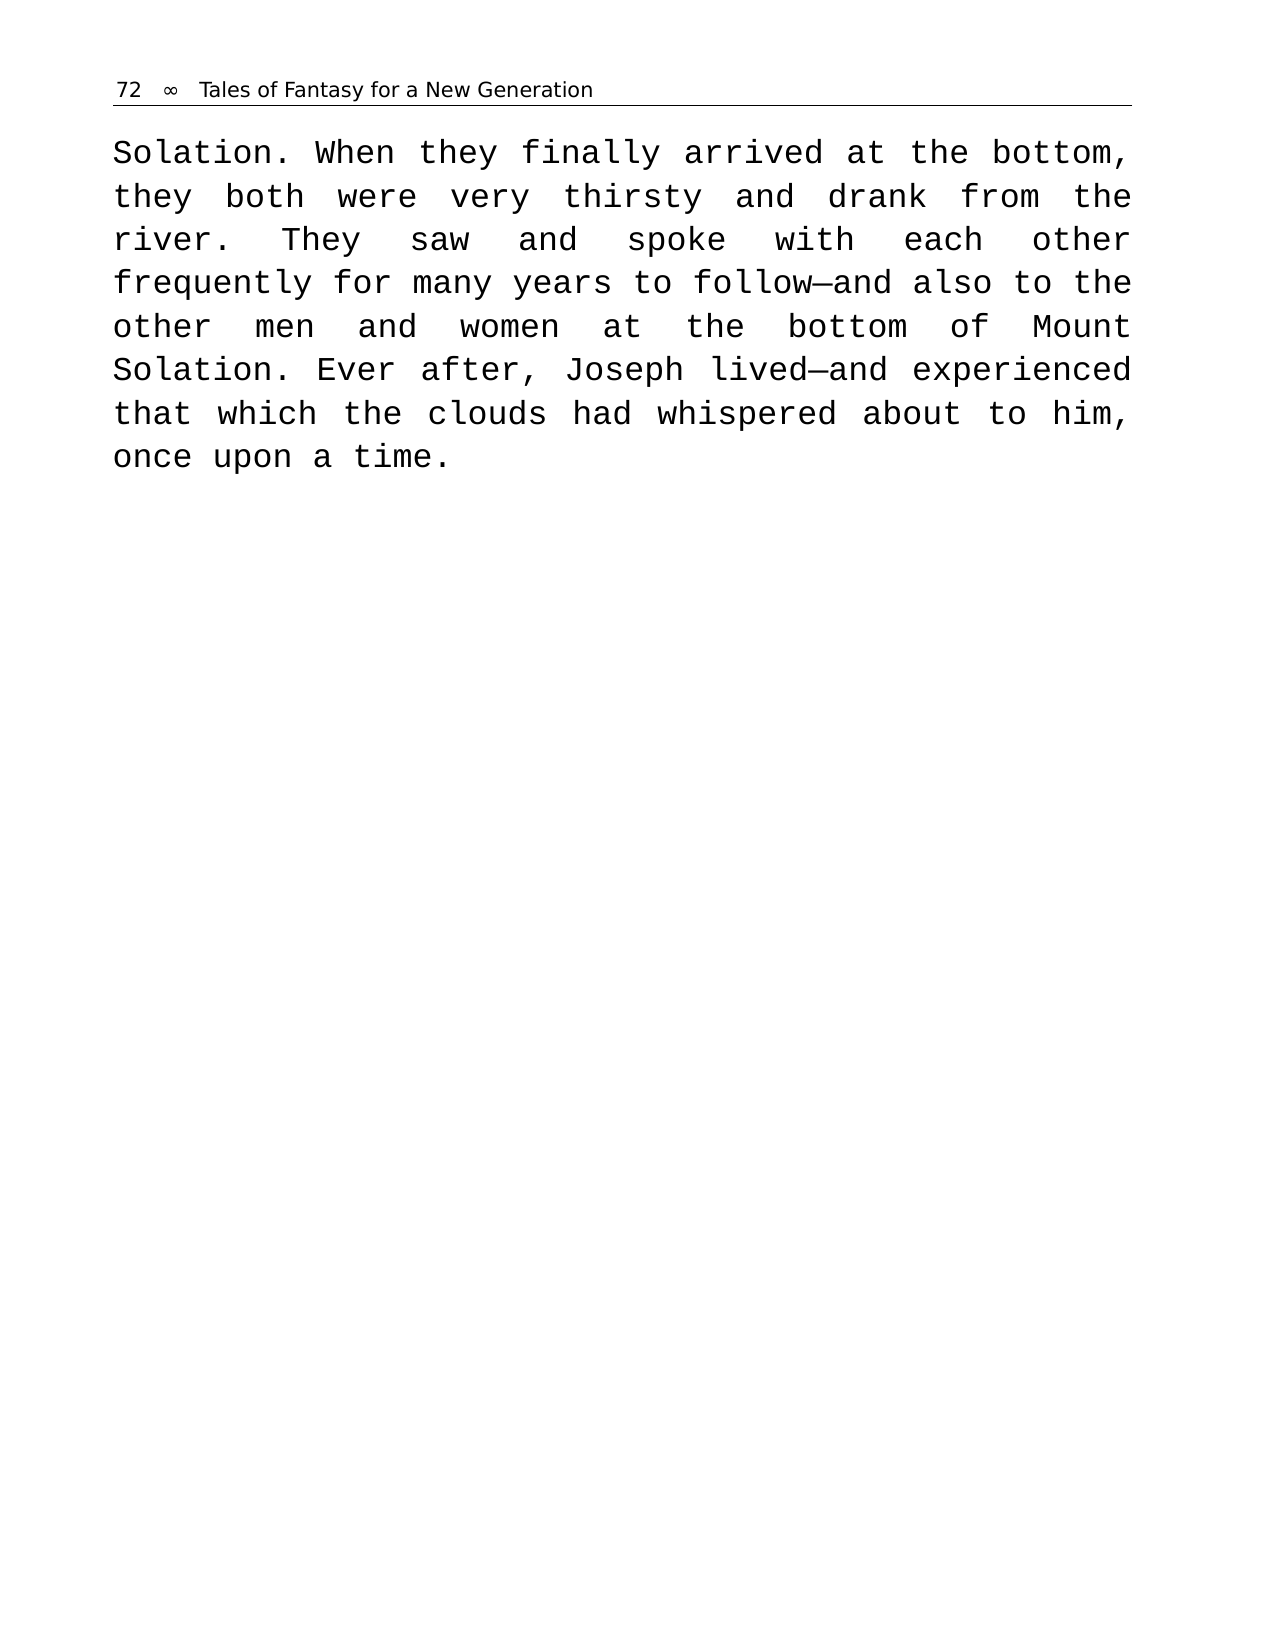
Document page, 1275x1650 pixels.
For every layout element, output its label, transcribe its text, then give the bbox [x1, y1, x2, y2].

text Solation. When they finally arrived at the bottom, they both were very thirsty and drank from the river. They saw and spoke with each other frequently for many years to follow—and also to the other men and women at the bottom of Mount Solation. Ever after, Joseph lived—and experienced that which the clouds had whispered about to him, once upon a time. [112, 136, 1132, 478]
